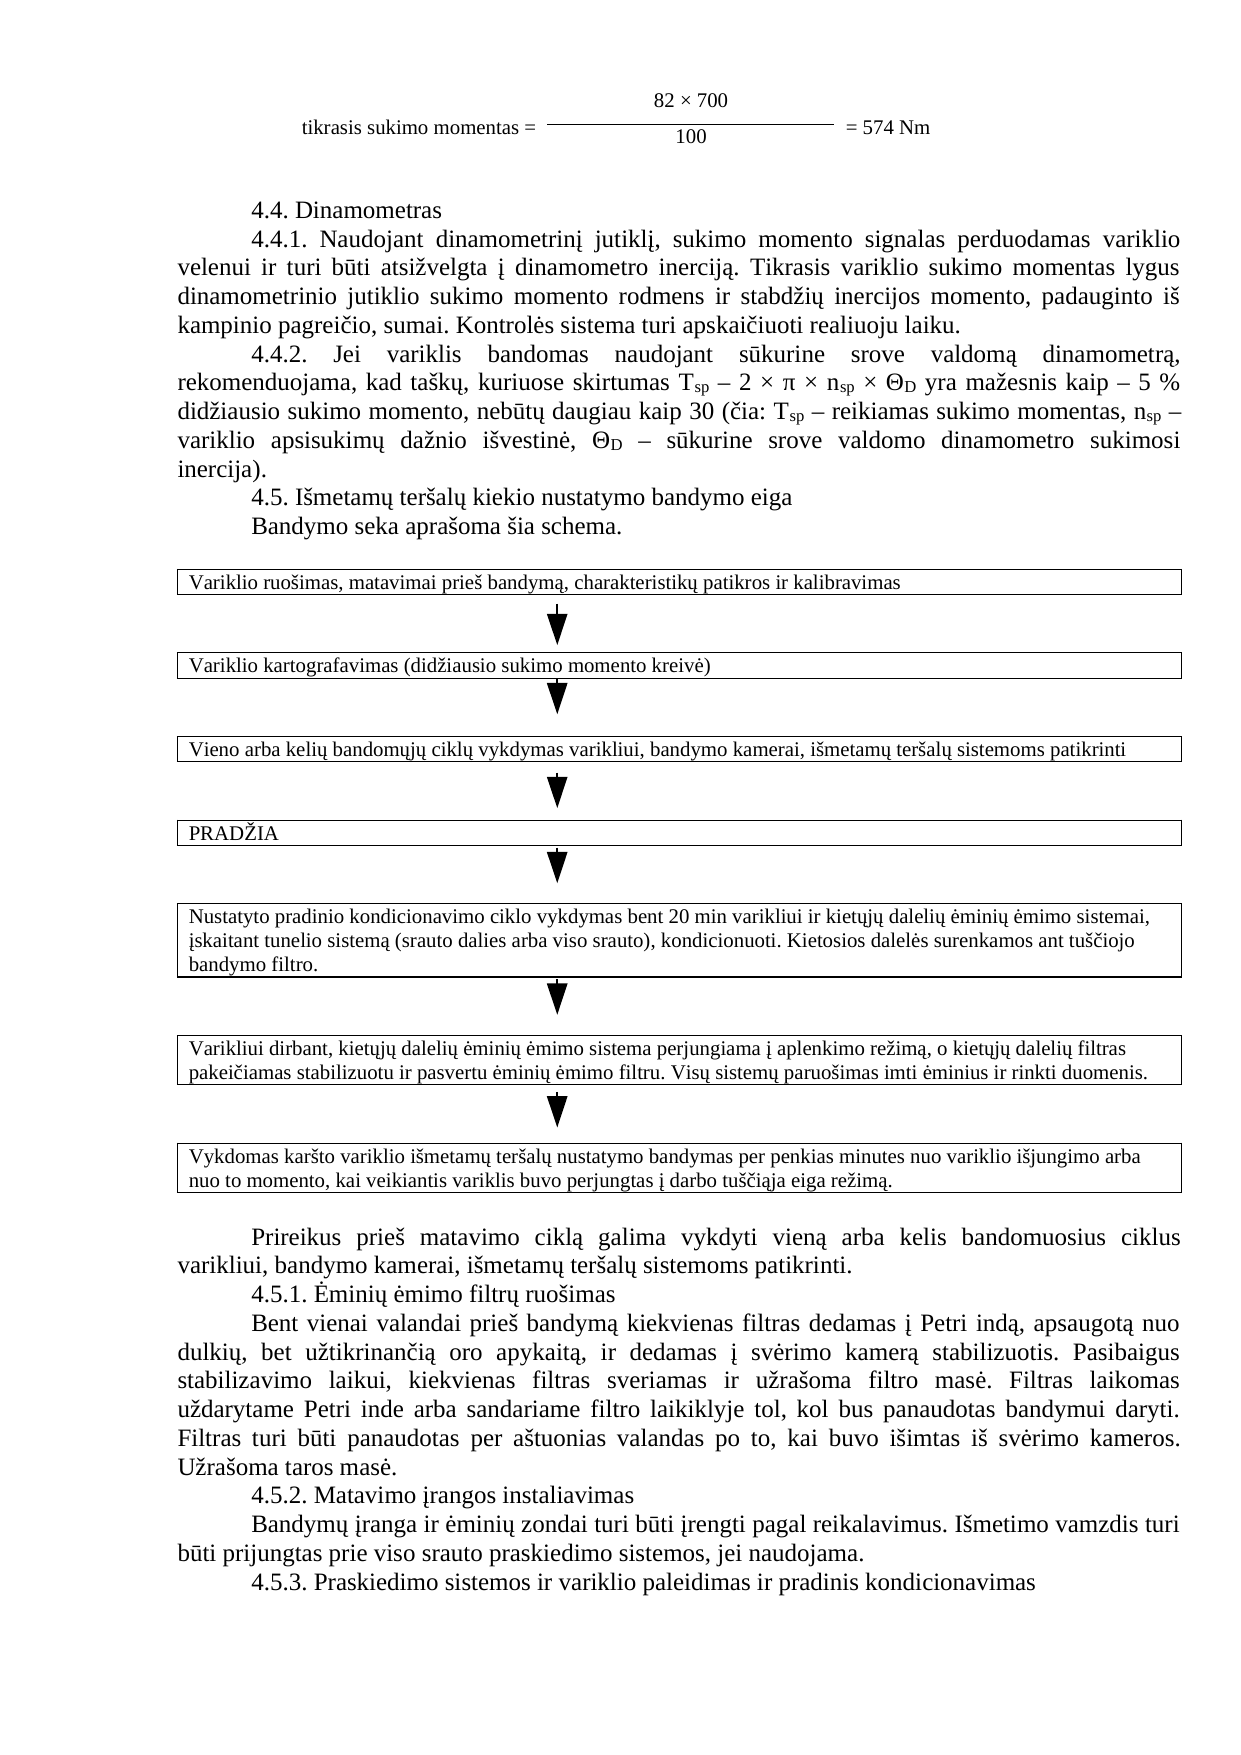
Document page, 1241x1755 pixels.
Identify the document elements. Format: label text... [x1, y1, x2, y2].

table_header 82 × 700 [547, 88, 834, 124]
text 4.4.2. Jei variklis bandomas naudojant sūkurine srove valdomą dinamometrą, rekomenduojama, kad taškų, kuriuose skirtumas Tsp – 2 × π × nsp × ΘD yra mažesnis kaip – 5 % didžiausio sukimo momento, nebūtų daugiau kaip 30 (čia: Tsp – reikiamas sukimo momentas, nsp – variklio apsisukimų dažnio išvestinė, ΘD – sūkurine srove valdomo dinamometro sukimosi inercija). [177, 339, 1181, 482]
text Bandymų įranga ir ėminių zondai turi būti įrengti pagal reikalavimus. Išmetimo vamzdis turi būti prijungtas prie viso srauto praskiedimo sistemos, jei naudojama. [177, 1509, 1181, 1567]
table_header Vieno arba kelių bandomųjų ciklų vykdymas varikliui, bandymo kamerai, išmetamų teršalų sistemoms patikrinti [178, 737, 1181, 761]
text 4.4. Dinamometras [177, 195, 1181, 224]
table_header = 574 Nm [834, 88, 1181, 166]
table_cell 100 [547, 125, 834, 166]
table_header Variklio ruošimas, matavimai prieš bandymą, charakteristikų patikros ir kalibravimas [178, 570, 1181, 594]
table_header PRADŽIA [178, 821, 1181, 845]
text 4.5.3. Praskiedimo sistemos ir variklio paleidimas ir pradinis kondicionavimas [177, 1567, 1181, 1595]
text 4.5. Išmetamų teršalų kiekio nustatymo bandymo eiga [177, 482, 1181, 511]
text 4.4.1. Naudojant dinamometrinį jutiklį, sukimo momento signalas perduodamas variklio velenui ir turi būti atsižvelgta į dinamometro inerciją. Tikrasis variklio sukimo momentas lygus dinamometrinio jutiklio sukimo momento rodmens ir stabdžių inercijos momento, padauginto iš kampinio pagreičio, sumai. Kontrolės sistema turi apskaičiuoti realiuoju laiku. [177, 224, 1181, 339]
text 4.5.1. Ėminių ėmimo filtrų ruošimas [177, 1279, 1181, 1308]
text Bent vienai valandai prieš bandymą kiekvienas filtras dedamas į Petri indą, apsaugotą nuo dulkių, bet užtikrinančią oro apykaitą, ir dedamas į svėrimo kamerą stabilizuotis. Pasibaigus stabilizavimo laikui, kiekvienas filtras sveriamas ir užrašoma filtro masė. Filtras laikomas uždarytame Petri inde arba sandariame filtro laikiklyje tol, kol bus panaudotas bandymui daryti. Filtras turi būti panaudotas per aštuonias valandas po to, kai buvo išimtas iš svėrimo kameros. Užrašoma taros masė. [177, 1308, 1181, 1480]
table_header Vykdomas karšto variklio išmetamų teršalų nustatymo bandymas per penkias minutes nuo variklio išjungimo arba nuo to momento, kai veikiantis variklis buvo perjungtas į darbo tuščiąja eiga režimą. [178, 1144, 1181, 1192]
table_header Varikliui dirbant, kietųjų dalelių ėminių ėmimo sistema perjungiama į aplenkimo režimą, o kietųjų dalelių filtras pakeičiamas stabilizuotu ir pasvertu ėminių ėmimo filtru. Visų sistemų paruošimas imti ėminius ir rinkti duomenis. [178, 1036, 1181, 1084]
text 4.5.2. Matavimo įrangos instaliavimas [177, 1480, 1181, 1509]
table_header tikrasis sukimo momentas = [177, 88, 547, 166]
text Prireikus prieš matavimo ciklą galima vykdyti vieną arba kelis bandomuosius ciklus varikliui, bandymo kamerai, išmetamų teršalų sistemoms patikrinti. [177, 1222, 1181, 1279]
table_header Variklio kartografavimas (didžiausio sukimo momento kreivė) [178, 653, 1181, 677]
text Bandymo seka aprašoma šia schema. [177, 511, 1181, 540]
table_header Nustatyto pradinio kondicionavimo ciklo vykdymas bent 20 min varikliui ir kietųjų dalelių ėminių ėmimo sistemai, įskaitant tunelio sistemą (srauto dalies arba viso srauto), kondicionuoti. Kietosios dalelės surenkamos ant tuščiojo bandymo filtro. [178, 904, 1181, 976]
